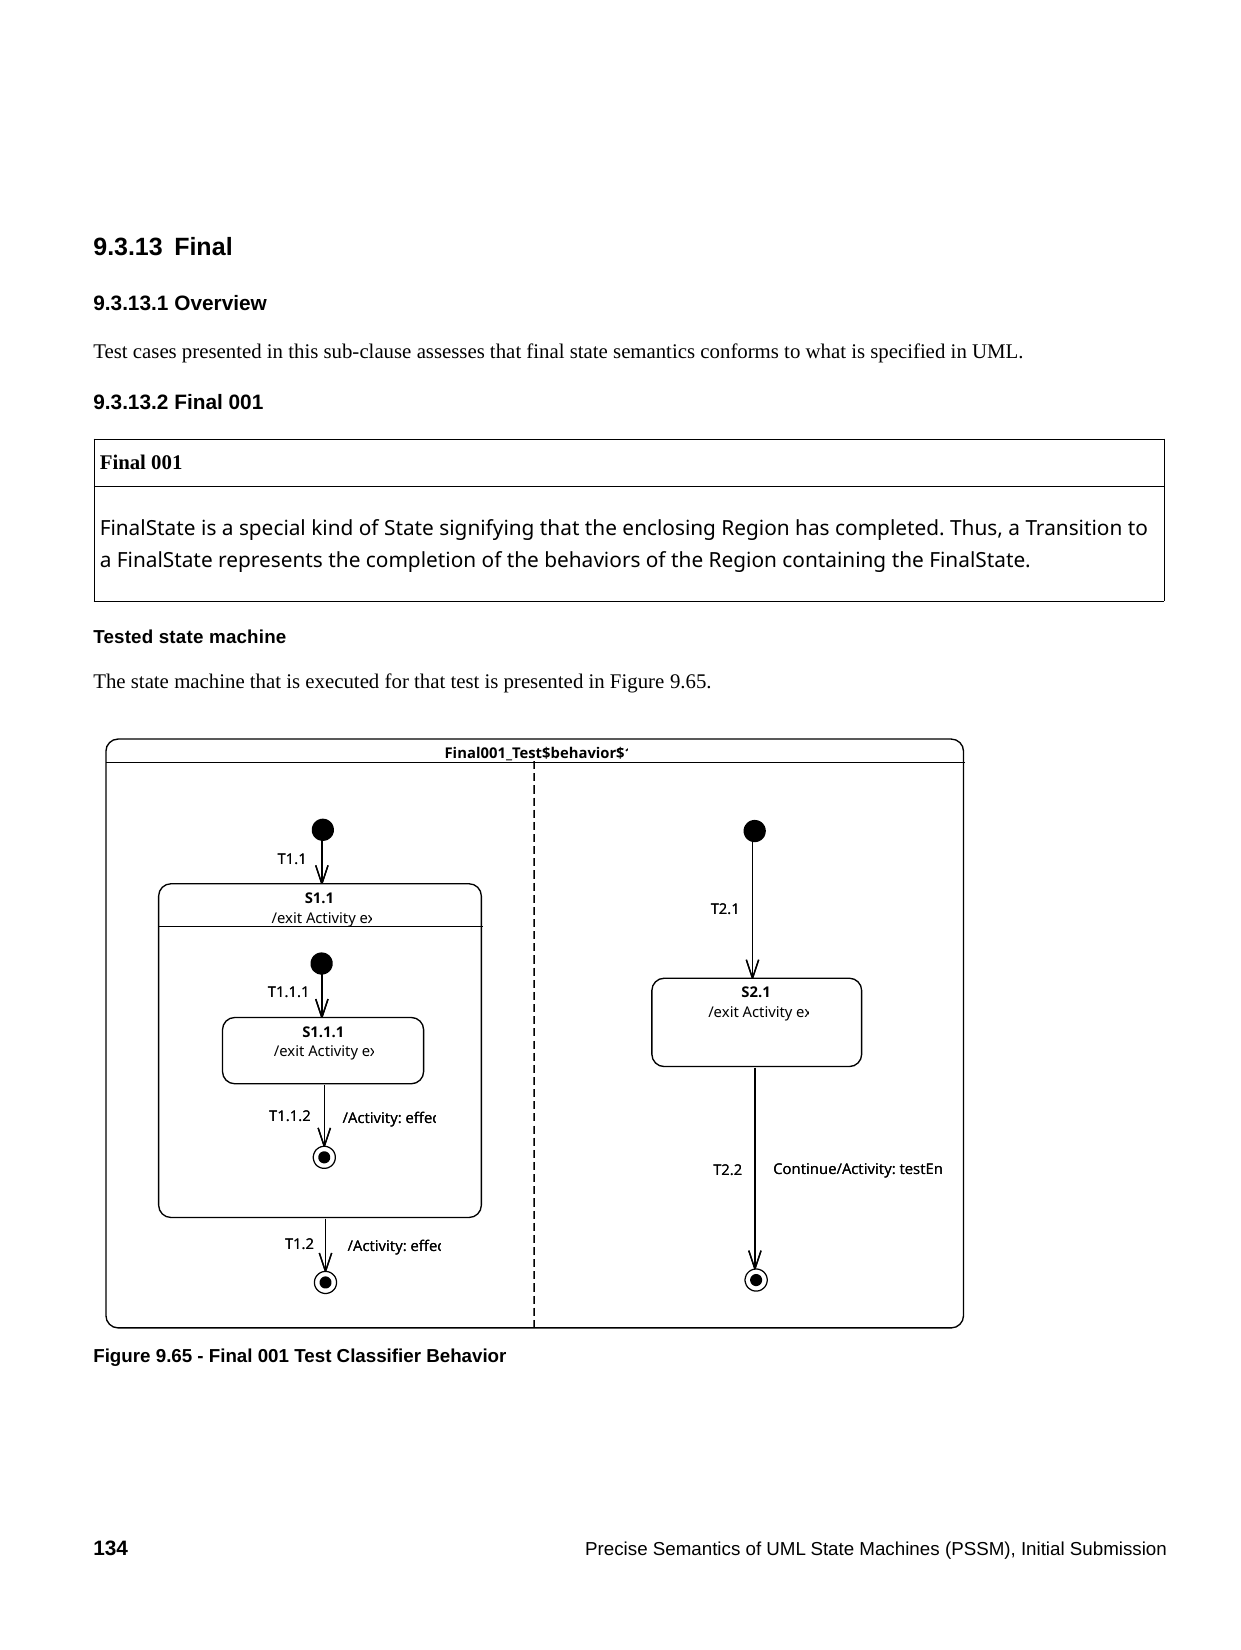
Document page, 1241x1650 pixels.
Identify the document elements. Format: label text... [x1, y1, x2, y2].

subtitle Final [93, 231, 1164, 260]
table_cell FinalState is a special kind of State signifying that the enclosing Region has completed. Thus, a Transition to a FinalState represents the completion of the behaviors of the Region containing the FinalState. [95, 487, 1164, 601]
text Figure 9.65 - Final 001 Test Classifier Behavior [93, 726, 978, 1367]
text Test cases presented in this sub-clause assesses that final state semantics conforms to what is specified in UML. [93, 339, 1164, 363]
text The state machine that is executed for that test is presented in Figure 9.65. [93, 668, 1164, 693]
subtitle Final 001 [93, 388, 1164, 413]
subtitle Tested state machine [93, 626, 1164, 647]
table_header Final 001 [95, 440, 1164, 486]
subtitle Overview [93, 289, 1164, 314]
